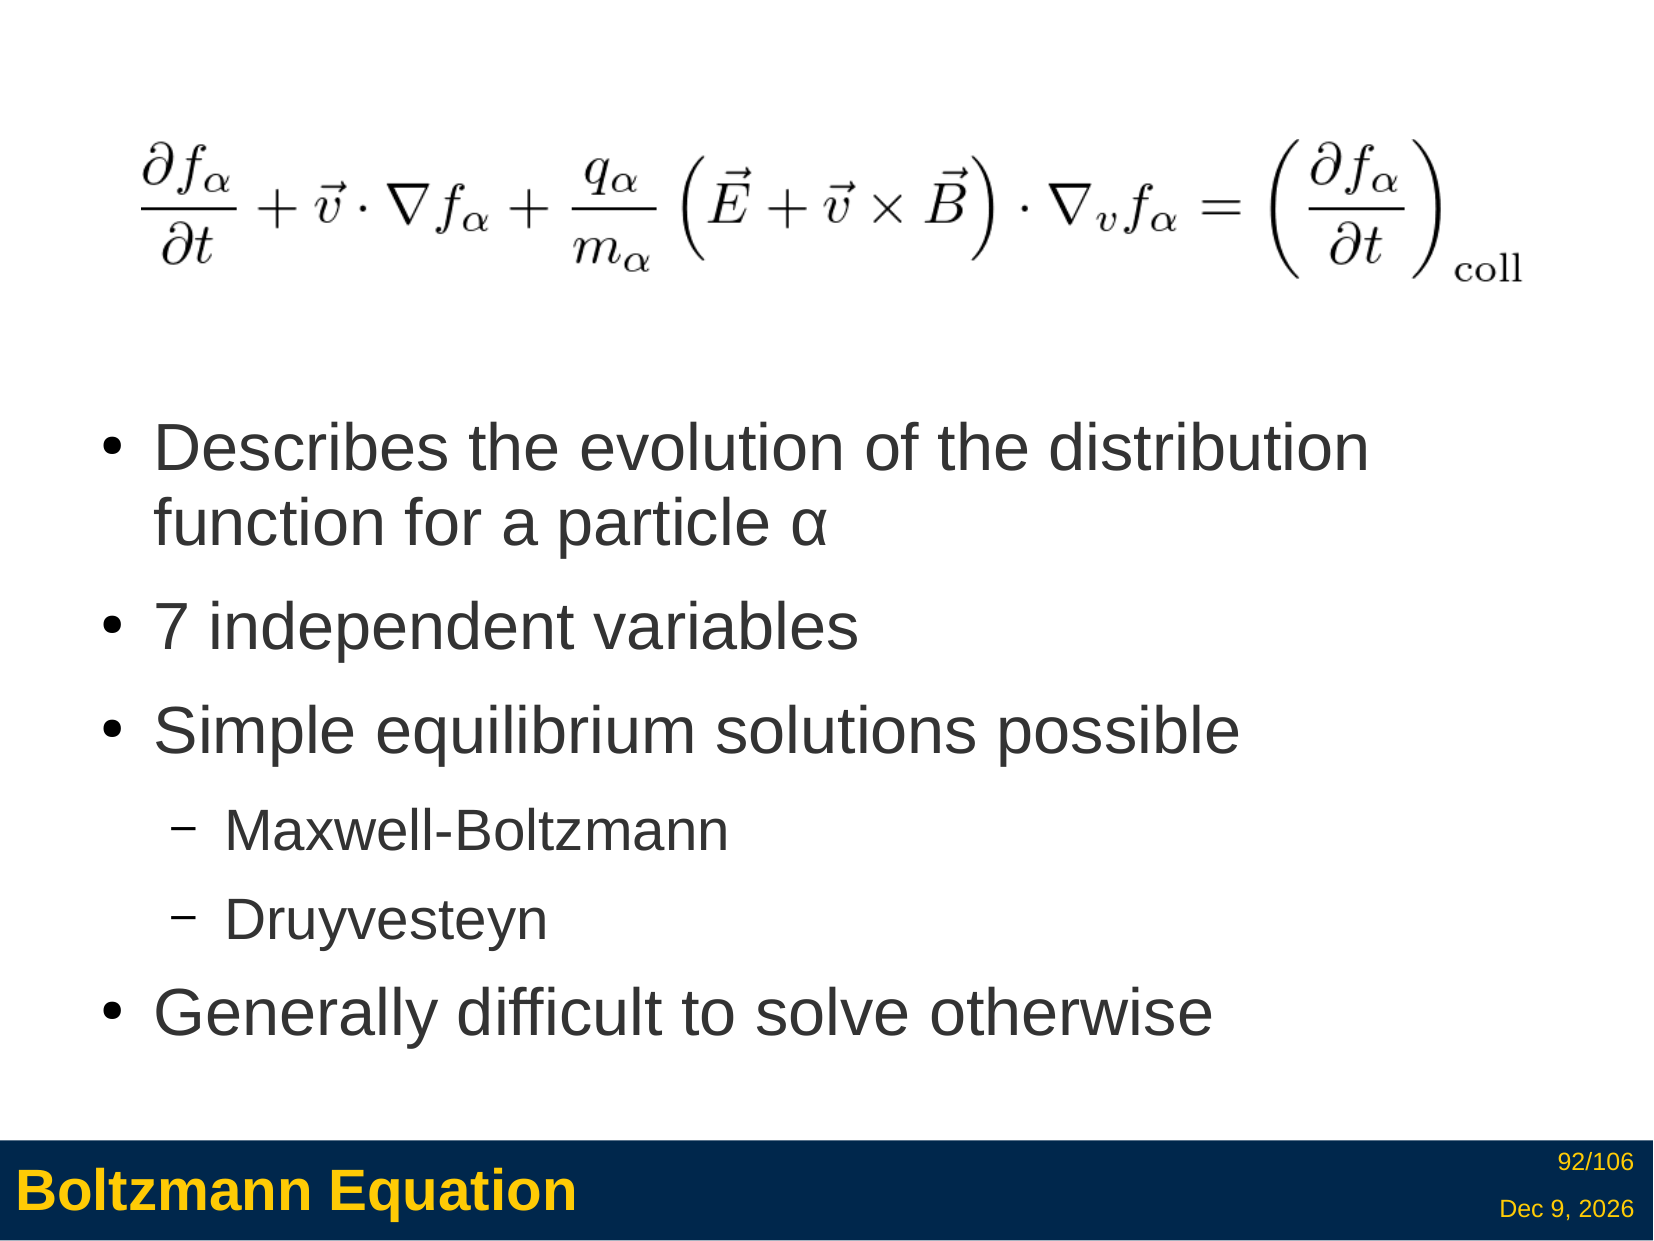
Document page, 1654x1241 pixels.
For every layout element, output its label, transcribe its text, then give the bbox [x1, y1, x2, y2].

picture [141, 139, 1523, 283]
title Boltzmann Equation [14, 1140, 1380, 1241]
list Describes the evolution of the distribution function for a particle α 7 independent variables Simple equilibrium solutions possible Maxwell-Boltzmann Druyvesteyn Generally difficult to solve otherwise [82, 370, 1571, 1090]
